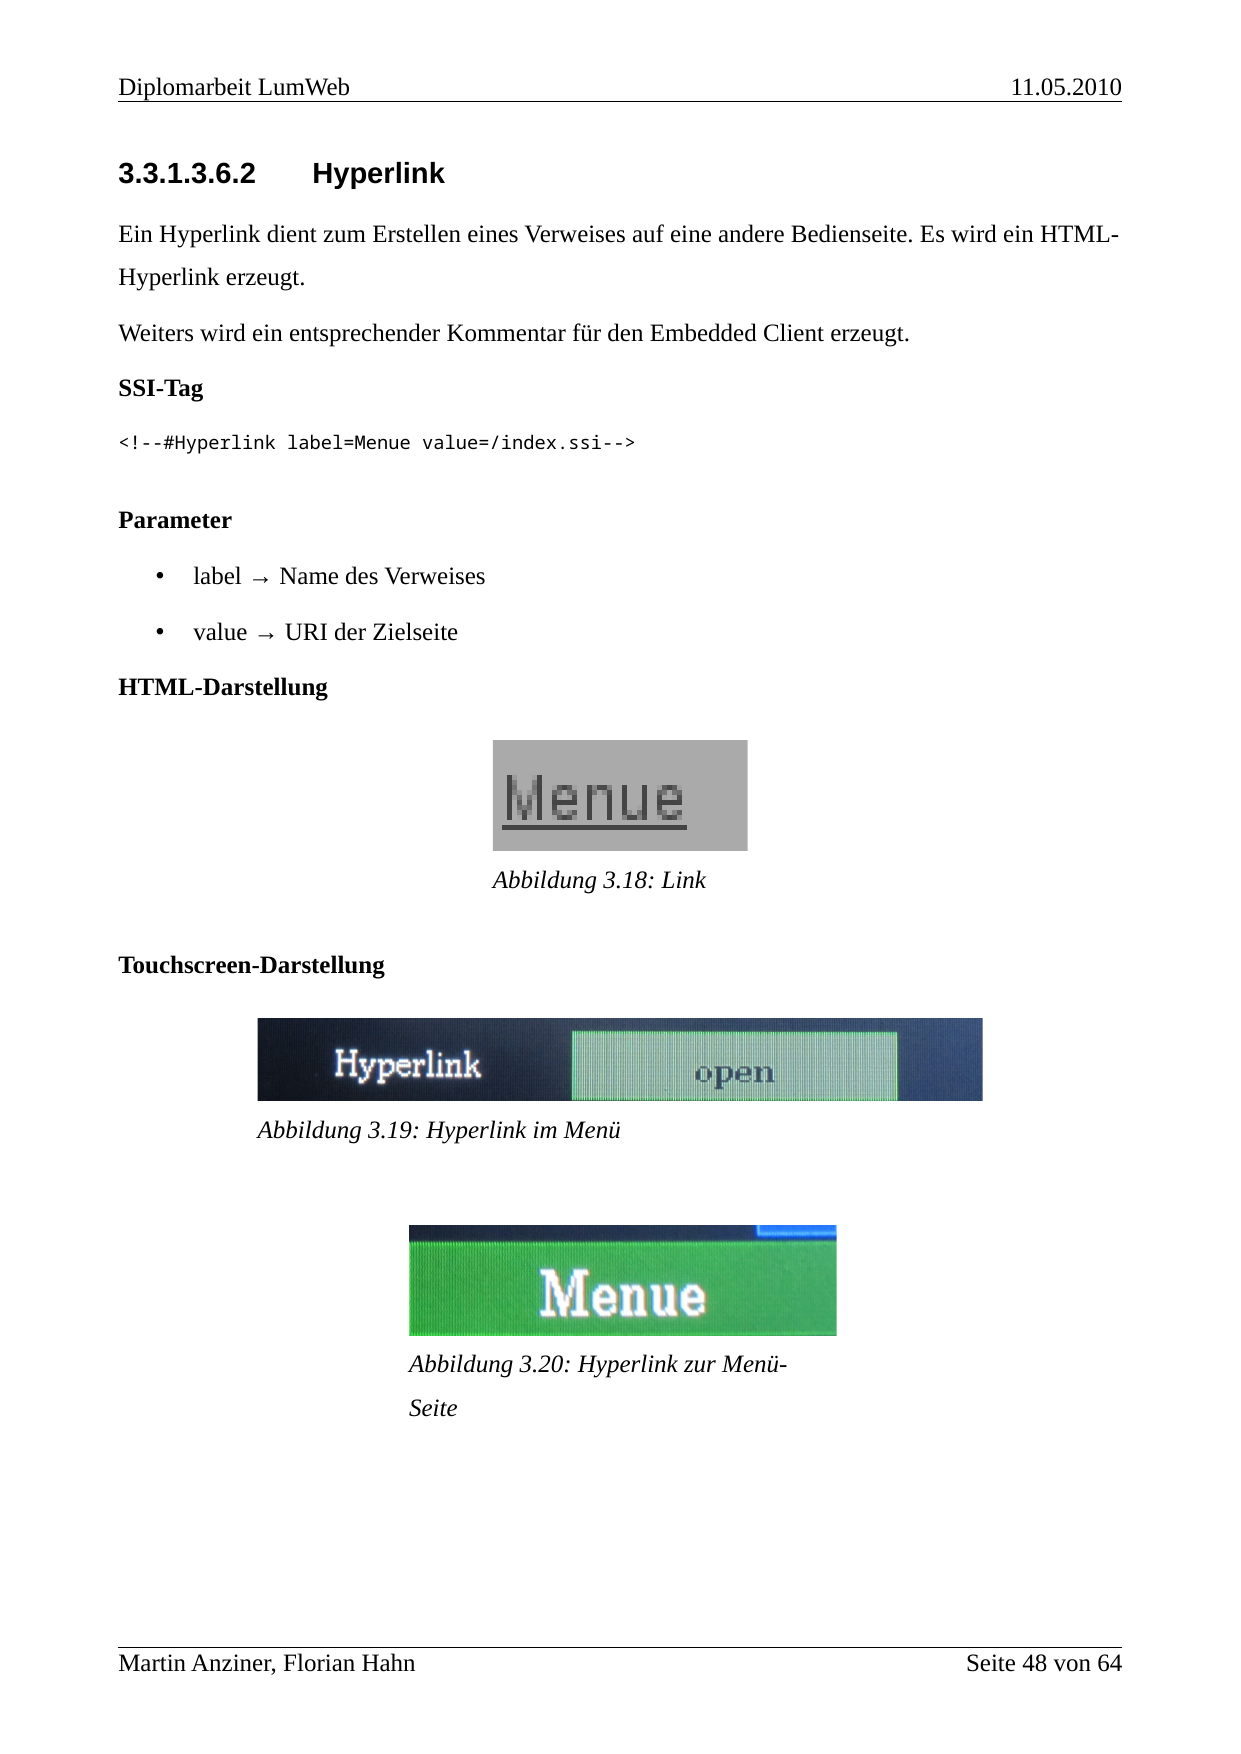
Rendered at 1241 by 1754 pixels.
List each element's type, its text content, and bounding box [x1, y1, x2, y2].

text Touchscreen-Darstellung [118, 950, 1122, 979]
list value → URI der Zielseite [156, 617, 1122, 645]
text <!--#Hyperlink label=Menue value=/index.ssi--> [118, 429, 1122, 454]
text Abbildung 3.18: Link [493, 851, 747, 893]
subtitle Hyperlink [118, 156, 1122, 190]
text SSI-Tag [118, 373, 1122, 402]
text HTML-Darstellung [118, 672, 1122, 701]
picture [492, 740, 748, 851]
text Ein Hyperlink dient zum Erstellen eines Verweises auf eine andere Bedienseite. Es wird ein HTML-Hyperlink erzeugt. [118, 219, 1122, 291]
text Parameter [118, 505, 1122, 534]
list label → Name des Verweises [156, 561, 1122, 590]
text Abbildung 3.20: Hyperlink zur Menü-Seite [409, 1225, 836, 1421]
text [257, 1018, 983, 1078]
picture [257, 1078, 983, 1101]
text Weiters wird ein entsprechender Kommentar für den Embedded Client erzeugt. [118, 318, 1122, 346]
text Abbildung 3.19: Hyperlink im Menü [257, 1101, 983, 1144]
